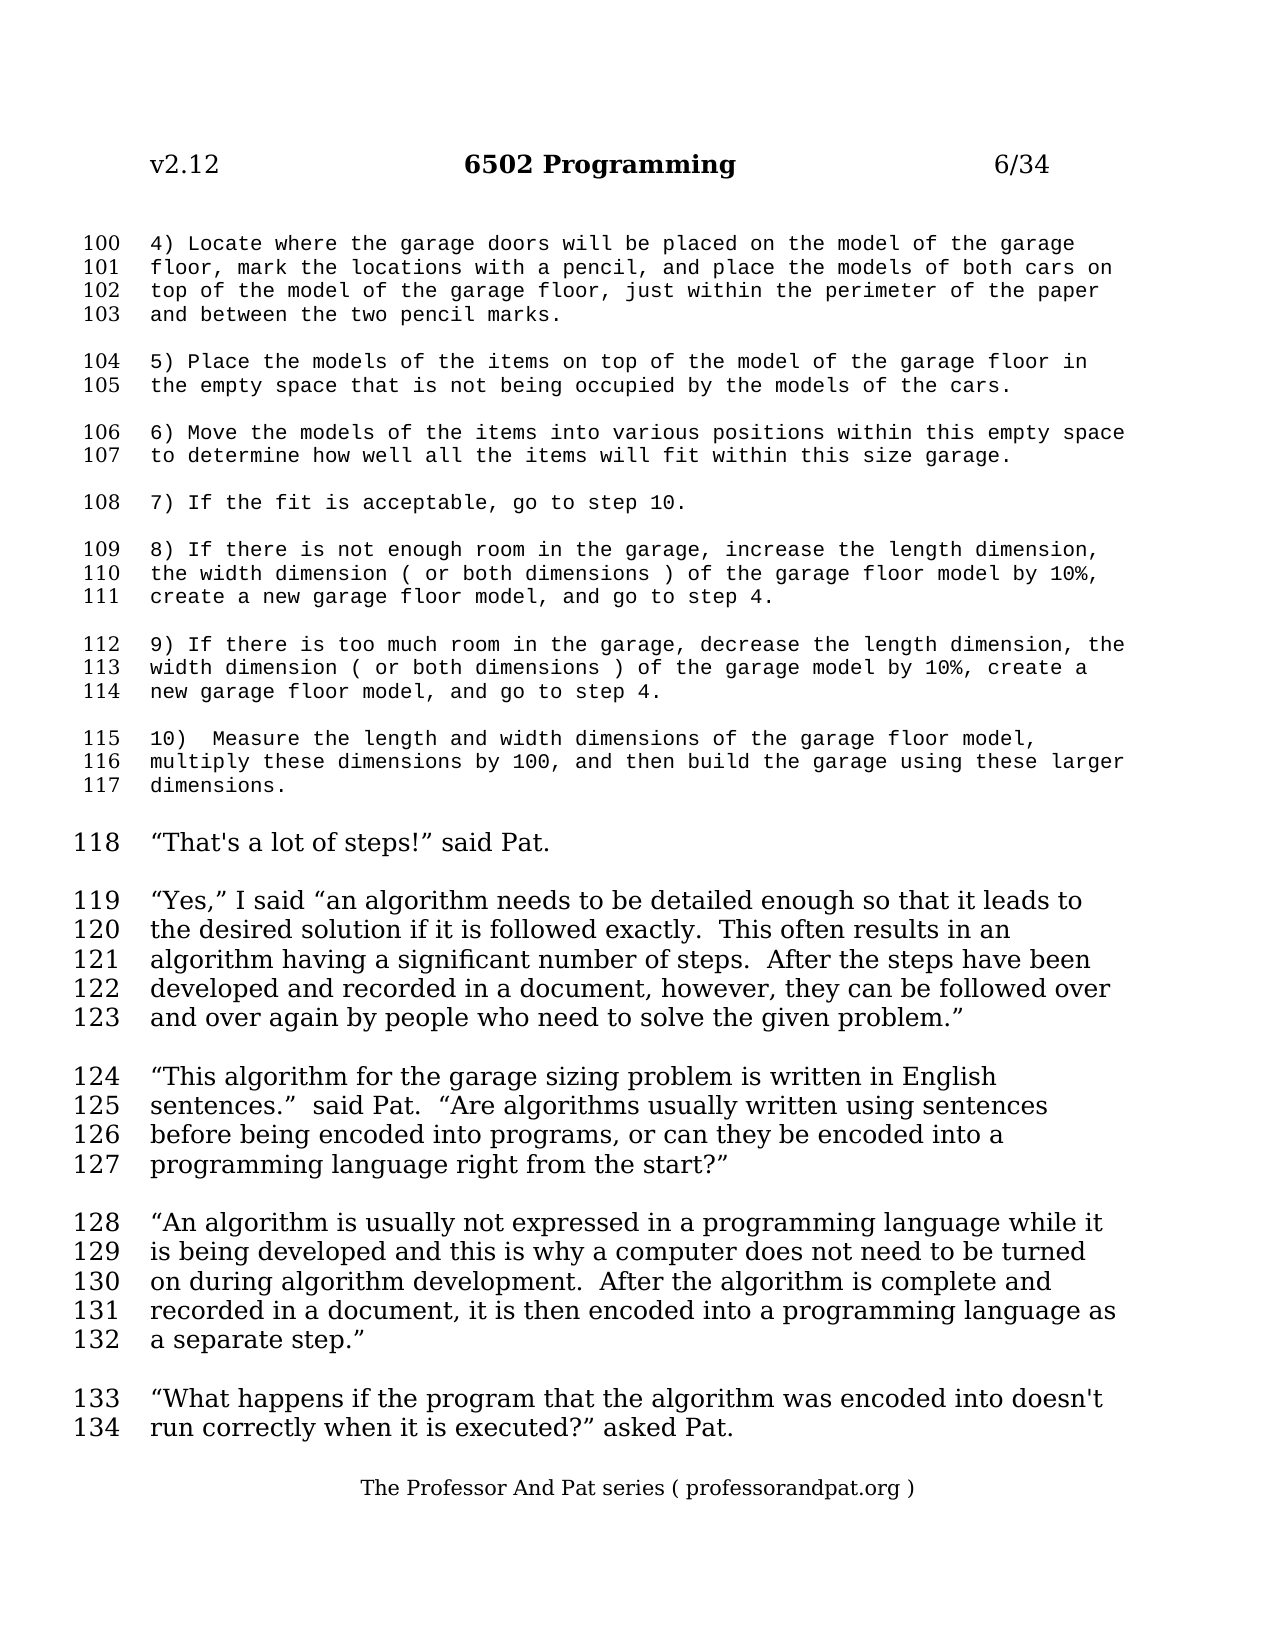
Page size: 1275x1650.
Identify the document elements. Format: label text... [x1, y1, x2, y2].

text 8) If there is not enough room in the garage, increase the length dimension, the width dimension ( or both dimensions ) of the garage floor model by 10%, create a new garage floor model, and go to step 4. [150, 539, 1125, 610]
text 4) Locate where the garage doors will be placed on the model of the garage floor, mark the locations with a pencil, and place the models of both cars on top of the model of the garage floor, just within the perimeter of the paper and between the two pencil marks. [150, 233, 1125, 328]
text 10) Measure the length and width dimensions of the garage floor model, multiply these dimensions by 100, and then build the garage using these larger dimensions. [150, 728, 1125, 798]
text “This algorithm for the garage sizing problem is written in English sentences.” said Pat. “Are algorithms usually written using sentences before being encoded into programs, or can they be encoded into a programming language right from the start?” [150, 1062, 1125, 1179]
text 9) If there is too much room in the garage, decrease the length dimension, the width dimension ( or both dimensions ) of the garage model by 10%, create a new garage floor model, and go to step 4. [150, 634, 1125, 704]
text 6) Move the models of the items into various positions within this empty space to determine how well all the items will fit within this size garage. [150, 422, 1125, 469]
text 7) If the fit is acceptable, go to step 10. [150, 492, 1125, 516]
text “An algorithm is usually not expressed in a programming language while it is being developed and this is why a computer does not need to be turned on during algorithm development. After the algorithm is complete and recorded in a document, it is then encoded into a programming language as a separate step.” [150, 1208, 1125, 1355]
text “What happens if the program that the algorithm was encoded into doesn't run correctly when it is executed?” asked Pat. [150, 1384, 1125, 1442]
text 5) Place the models of the items on top of the model of the garage floor in the empty space that is not being occupied by the models of the cars. [150, 351, 1125, 398]
text “That's a lot of steps!” said Pat. [150, 828, 1125, 857]
text “Yes,” I said “an algorithm needs to be detailed enough so that it leads to the desired solution if it is followed exactly. This often results in an algorithm having a significant number of steps. After the steps have been developed and recorded in a document, however, they can be followed over and over again by people who need to solve the given problem.” [150, 886, 1125, 1033]
